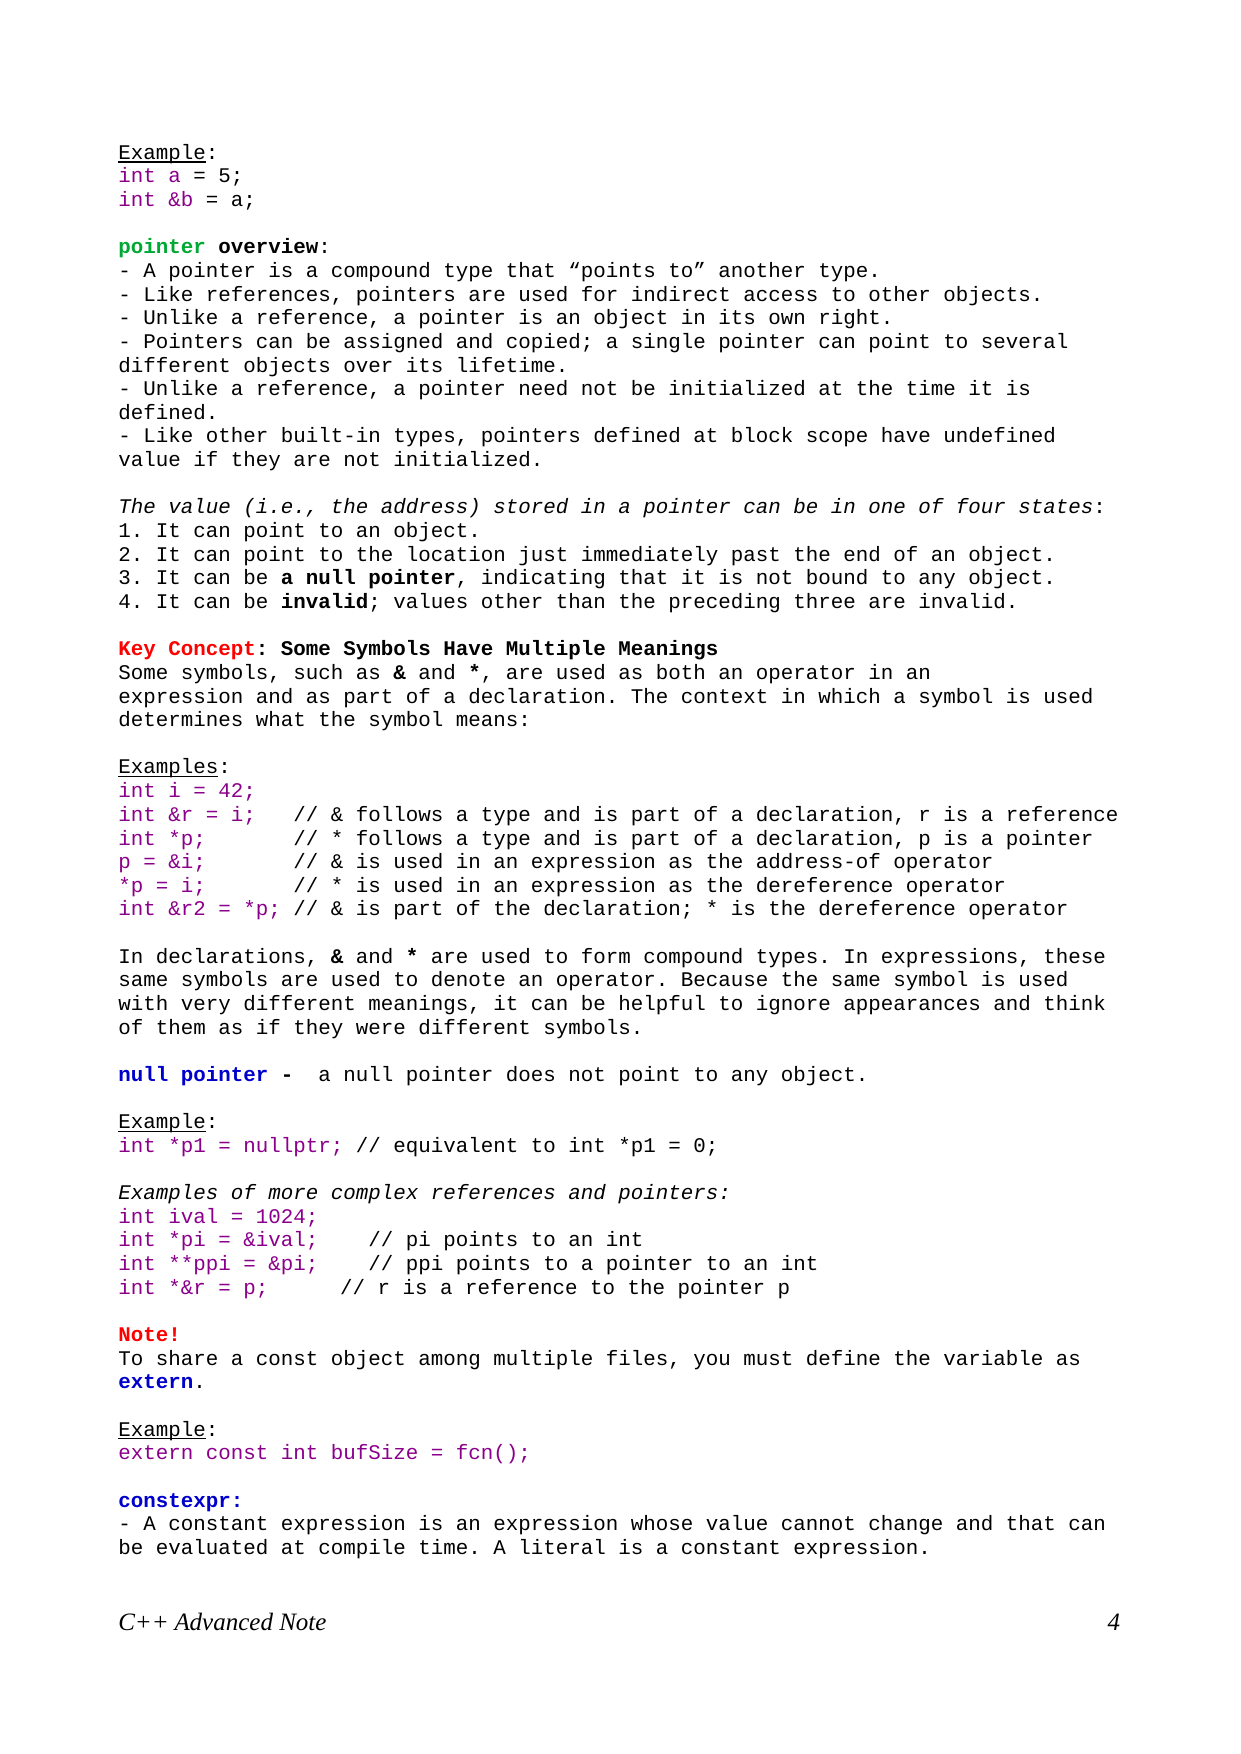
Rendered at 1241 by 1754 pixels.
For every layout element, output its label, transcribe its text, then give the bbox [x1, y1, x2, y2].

text int &r = i; // & follows a type and is part of a declaration, r is a reference [118, 804, 1122, 827]
text - Pointers can be assigned and copied; a single pointer can point to several different objects over its lifetime. [118, 331, 1122, 378]
text 4. It can be invalid; values other than the preceding three are invalid. [118, 591, 1122, 615]
text int *&r = p; // r is a reference to the pointer p [118, 1277, 1122, 1300]
text The value (i.e., the address) stored in a pointer can be in one of four states: [118, 496, 1122, 520]
text To share a const object among multiple files, you must define the variable as extern. [118, 1348, 1122, 1395]
text Examples: [118, 757, 1122, 780]
text int &b = a; [118, 189, 1122, 213]
text - Like references, pointers are used for indirect access to other objects. [118, 284, 1122, 307]
text - Unlike a reference, a pointer is an object in its own right. [118, 307, 1122, 331]
text int **ppi = &pi; // ppi points to a pointer to an int [118, 1253, 1122, 1277]
text - Unlike a reference, a pointer need not be initialized at the time it is defined. [118, 378, 1122, 426]
text - A constant expression is an expression whose value cannot change and that can be evaluated at compile time. A literal is a constant expression. [118, 1513, 1122, 1561]
text extern const int bufSize = fcn(); [118, 1442, 1122, 1466]
text - Like other built-in types, pointers defined at block scope have undefined value if they are not initialized. [118, 426, 1122, 473]
text Examples of more complex references and pointers: [118, 1182, 1122, 1206]
text *p = i; // * is used in an expression as the dereference operator [118, 875, 1122, 898]
text null pointer - a null pointer does not point to any object. [118, 1064, 1122, 1088]
text int *p1 = nullptr; // equivalent to int *p1 = 0; [118, 1135, 1122, 1158]
text int *p; // * follows a type and is part of a declaration, p is a pointer [118, 827, 1122, 851]
text int i = 42; [118, 780, 1122, 804]
text int &r2 = *p; // & is part of the declaration; * is the dereference operator [118, 898, 1122, 922]
text Example: [118, 1419, 1122, 1442]
text expression and as part of a declaration. The context in which a symbol is used determines what the symbol means: [118, 686, 1122, 733]
text int a = 5; [118, 165, 1122, 189]
text int ival = 1024; [118, 1206, 1122, 1229]
text 1. It can point to an object. [118, 520, 1122, 544]
text 3. It can be a null pointer, indicating that it is not bound to any object. [118, 567, 1122, 591]
text - A pointer is a compound type that “points to” another type. [118, 260, 1122, 284]
text int *pi = &ival; // pi points to an int [118, 1229, 1122, 1253]
text Note! [118, 1324, 1122, 1348]
text Key Concept: Some Symbols Have Multiple Meanings [118, 638, 1122, 662]
text p = &i; // & is used in an expression as the address-of operator [118, 851, 1122, 875]
text Example: [118, 142, 1122, 165]
text constexpr: [118, 1489, 1122, 1513]
text In declarations, & and * are used to form compound types. In expressions, these same symbols are used to denote an operator. Because the same symbol is used with very different meanings, it can be helpful to ignore appearances and think of them as if they were different symbols. [118, 946, 1122, 1040]
text Some symbols, such as & and *, are used as both an operator in an [118, 662, 1122, 686]
text pointer overview: [118, 236, 1122, 260]
text Example: [118, 1111, 1122, 1135]
text 2. It can point to the location just immediately past the end of an object. [118, 544, 1122, 567]
